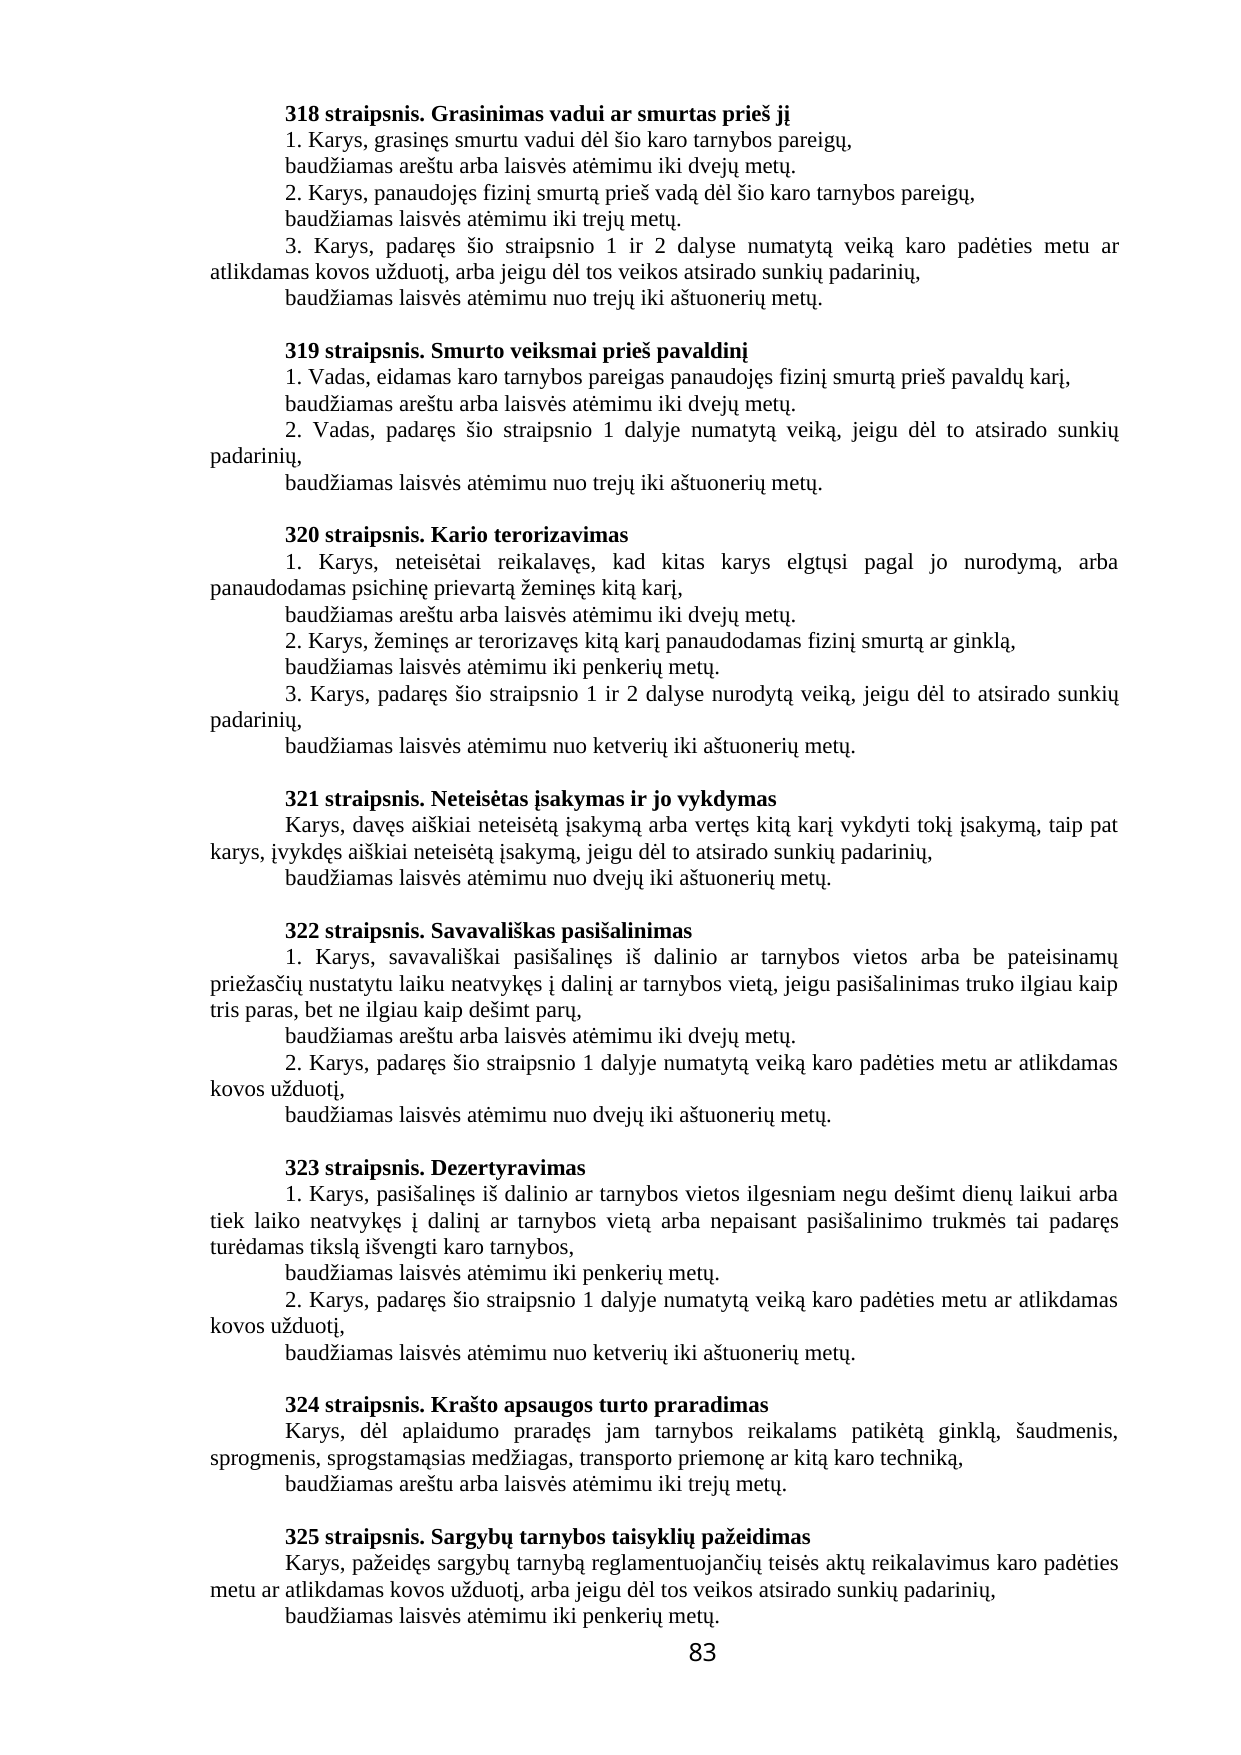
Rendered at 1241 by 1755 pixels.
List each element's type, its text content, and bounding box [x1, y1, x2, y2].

text Karys, dėl aplaidumo praradęs jam tarnybos reikalams patikėtą ginklą, šaudmenis, sprogmenis, sprogstamąsias medžiagas, transporto priemonę ar kitą karo techniką, [210, 1418, 1120, 1470]
text baudžiamas laisvės atėmimu nuo ketverių iki aštuonerių metų. [210, 1338, 1120, 1365]
text 322 straipsnis. Savavališkas pasišalinimas [210, 917, 1120, 943]
text 320 straipsnis. Kario terorizavimas [210, 522, 1120, 548]
text baudžiamas laisvės atėmimu nuo trejų iki aštuonerių metų. [210, 284, 1120, 311]
text 324 straipsnis. Krašto apsaugos turto praradimas [210, 1391, 1120, 1418]
text baudžiamas laisvės atėmimu iki penkerių metų. [210, 1602, 1120, 1628]
text baudžiamas laisvės atėmimu nuo ketverių iki aštuonerių metų. [210, 732, 1120, 759]
text baudžiamas laisvės atėmimu iki trejų metų. [210, 205, 1120, 232]
text Karys, davęs aiškiai neteisėtą įsakymą arba vertęs kitą karį vykdyti tokį įsakymą, taip pat karys, įvykdęs aiškiai neteisėtą įsakymą, jeigu dėl to atsirado sunkių padarinių, [210, 811, 1120, 864]
text 2. Karys, padaręs šio straipsnio 1 dalyje numatytą veiką karo padėties metu ar atlikdamas kovos užduotį, [210, 1049, 1120, 1101]
text 2. Karys, žeminęs ar terorizavęs kitą karį panaudodamas fizinį smurtą ar ginklą, [210, 627, 1120, 653]
text 318 straipsnis. Grasinimas vadui ar smurtas prieš jį [210, 100, 1120, 126]
text baudžiamas laisvės atėmimu iki penkerių metų. [210, 1259, 1120, 1286]
text baudžiamas laisvės atėmimu nuo trejų iki aštuonerių metų. [210, 469, 1120, 495]
text 1. Karys, grasinęs smurtu vadui dėl šio karo tarnybos pareigų, [210, 126, 1120, 153]
text baudžiamas laisvės atėmimu nuo dvejų iki aštuonerių metų. [210, 864, 1120, 891]
text 2. Karys, padaręs šio straipsnio 1 dalyje numatytą veiką karo padėties metu ar atlikdamas kovos užduotį, [210, 1286, 1120, 1338]
text 325 straipsnis. Sargybų tarnybos taisyklių pažeidimas [210, 1523, 1120, 1549]
text 2. Karys, panaudojęs fizinį smurtą prieš vadą dėl šio karo tarnybos pareigų, [210, 179, 1120, 205]
text 3. Karys, padaręs šio straipsnio 1 ir 2 dalyse nurodytą veiką, jeigu dėl to atsirado sunkių padarinių, [210, 680, 1120, 732]
text baudžiamas areštu arba laisvės atėmimu iki dvejų metų. [210, 390, 1120, 416]
text 323 straipsnis. Dezertyravimas [210, 1154, 1120, 1180]
text 3. Karys, padaręs šio straipsnio 1 ir 2 dalyse numatytą veiką karo padėties metu ar atlikdamas kovos užduotį, arba jeigu dėl tos veikos atsirado sunkių padarinių, [210, 232, 1120, 284]
text 1. Vadas, eidamas karo tarnybos pareigas panaudojęs fizinį smurtą prieš pavaldų karį, [210, 363, 1120, 390]
text 1. Karys, neteisėtai reikalavęs, kad kitas karys elgtųsi pagal jo nurodymą, arba panaudodamas psichinę prievartą žeminęs kitą karį, [210, 548, 1120, 601]
text 319 straipsnis. Smurto veiksmai prieš pavaldinį [210, 337, 1120, 363]
text baudžiamas areštu arba laisvės atėmimu iki trejų metų. [210, 1470, 1120, 1497]
text baudžiamas laisvės atėmimu iki penkerių metų. [210, 653, 1120, 680]
text baudžiamas areštu arba laisvės atėmimu iki dvejų metų. [210, 601, 1120, 627]
text 1. Karys, savavališkai pasišalinęs iš dalinio ar tarnybos vietos arba be pateisinamų priežasčių nustatytu laiku neatvykęs į dalinį ar tarnybos vietą, jeigu pasišalinimas truko ilgiau kaip tris paras, bet ne ilgiau kaip dešimt parų, [210, 943, 1120, 1022]
text Karys, pažeidęs sargybų tarnybą reglamentuojančių teisės aktų reikalavimus karo padėties metu ar atlikdamas kovos užduotį, arba jeigu dėl tos veikos atsirado sunkių padarinių, [210, 1549, 1120, 1602]
text baudžiamas areštu arba laisvės atėmimu iki dvejų metų. [210, 153, 1120, 179]
text 2. Vadas, padaręs šio straipsnio 1 dalyje numatytą veiką, jeigu dėl to atsirado sunkių padarinių, [210, 416, 1120, 469]
text 321 straipsnis. Neteisėtas įsakymas ir jo vykdymas [210, 785, 1120, 811]
text baudžiamas laisvės atėmimu nuo dvejų iki aštuonerių metų. [210, 1101, 1120, 1128]
text 1. Karys, pasišalinęs iš dalinio ar tarnybos vietos ilgesniam negu dešimt dienų laikui arba tiek laiko neatvykęs į dalinį ar tarnybos vietą arba nepaisant pasišalinimo trukmės tai padaręs turėdamas tikslą išvengti karo tarnybos, [210, 1180, 1120, 1259]
text baudžiamas areštu arba laisvės atėmimu iki dvejų metų. [210, 1022, 1120, 1049]
